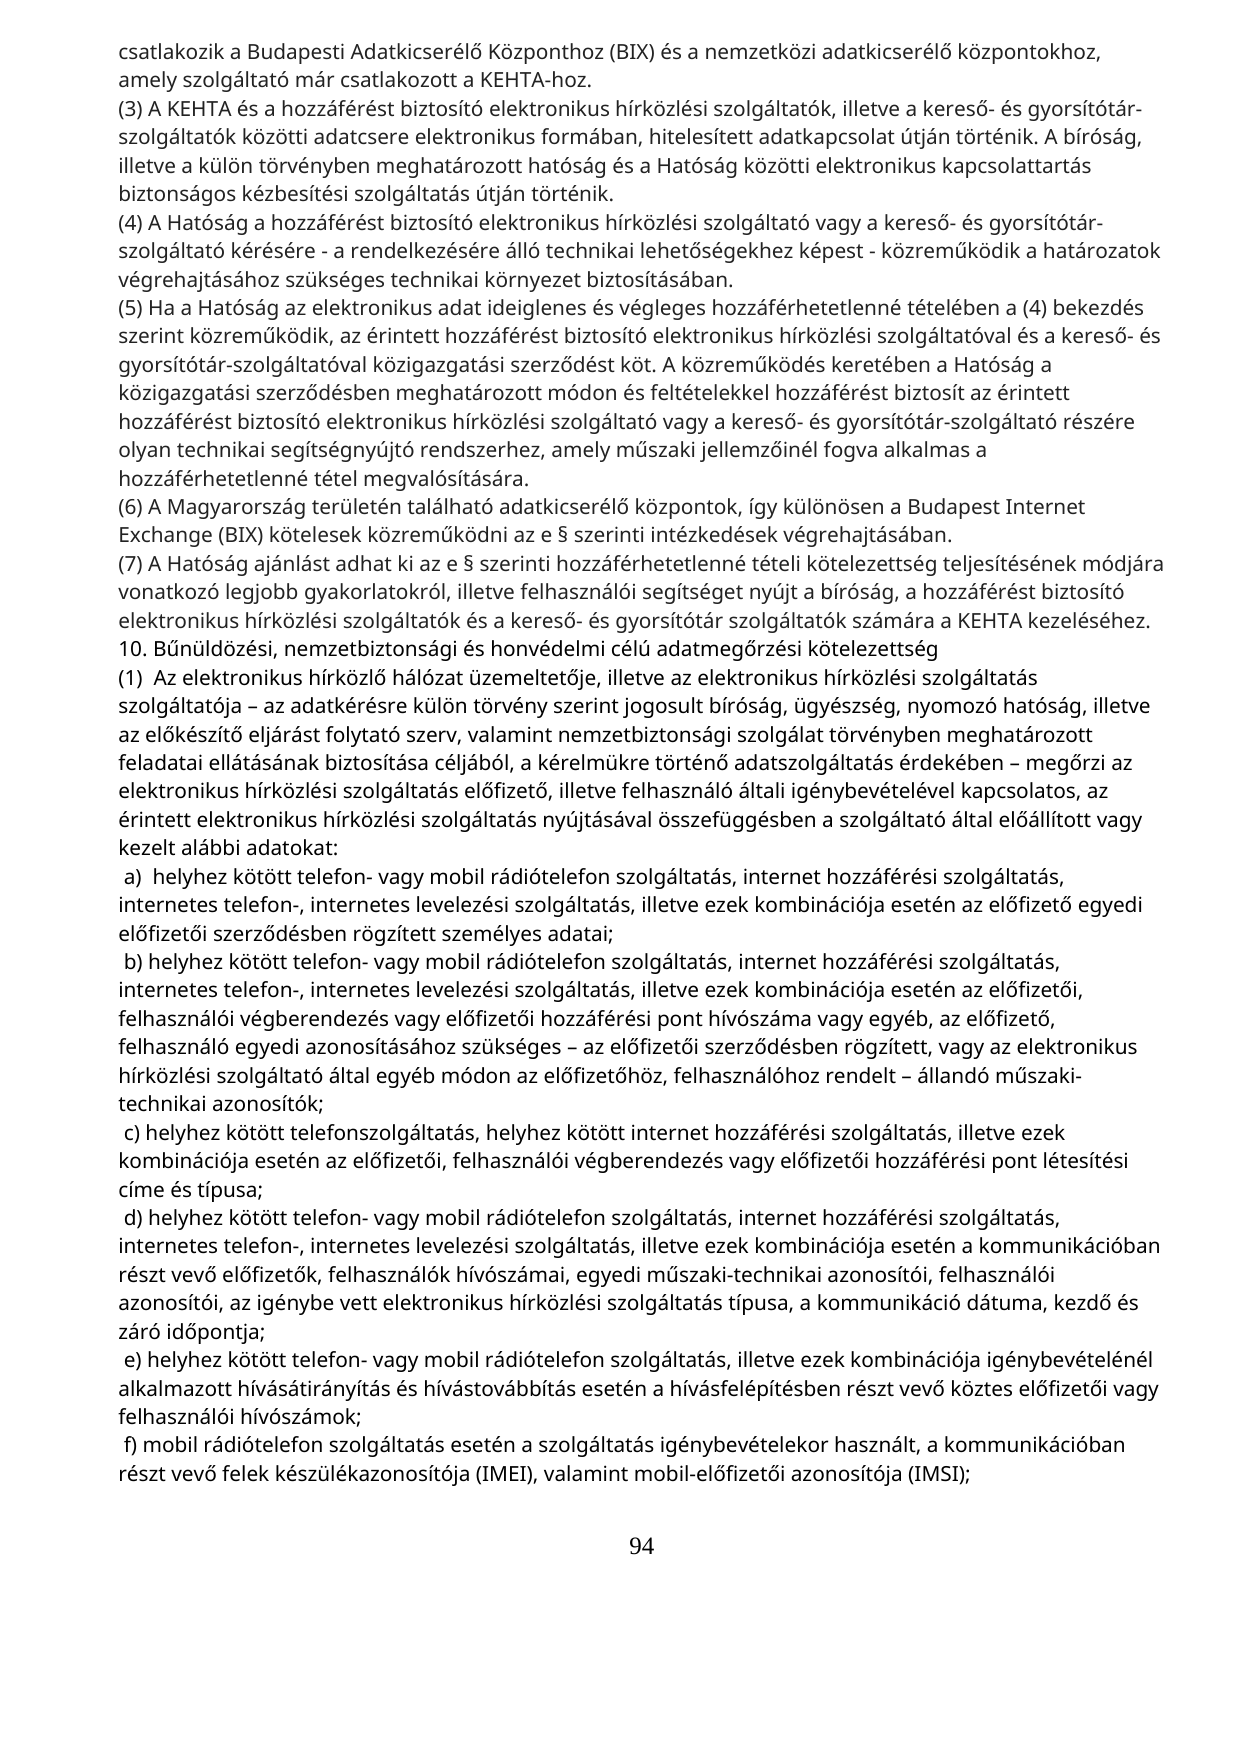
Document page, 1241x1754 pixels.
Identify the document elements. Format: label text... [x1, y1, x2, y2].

text (4) A Hatóság a hozzáférést biztosító elektronikus hírközlési szolgáltató vagy a kereső- és gyorsítótár-szolgáltató kérésére - a rendelkezésére álló technikai lehetőségekhez képest - közreműködik a határozatok végrehajtásához szükséges technikai környezet biztosításában. [118, 208, 1165, 293]
text c) helyhez kötött telefonszolgáltatás, helyhez kötött internet hozzáférési szolgáltatás, illetve ezek kombinációja esetén az előfizetői, felhasználói végberendezés vagy előfizetői hozzáférési pont létesítési címe és típusa; [118, 1118, 1165, 1203]
text 10. Bűnüldözési, nemzetbiztonsági és honvédelmi célú adatmegőrzési kötelezettség [118, 634, 1165, 663]
text f) mobil rádiótelefon szolgáltatás esetén a szolgáltatás igénybevételekor használt, a kommunikációban részt vevő felek készülékazonosítója (IMEI), valamint mobil-előfizetői azonosítója (IMSI); [118, 1431, 1165, 1487]
text d) helyhez kötött telefon- vagy mobil rádiótelefon szolgáltatás, internet hozzáférési szolgáltatás, internetes telefon-, internetes levelezési szolgáltatás, illetve ezek kombinációja esetén a kommunikációban részt vevő előfizetők, felhasználók hívószámai, egyedi műszaki-technikai azonosítói, felhasználói azonosítói, az igénybe vett elektronikus hírközlési szolgáltatás típusa, a kommunikáció dátuma, kezdő és záró időpontja; [118, 1203, 1165, 1345]
text a) helyhez kötött telefon- vagy mobil rádiótelefon szolgáltatás, internet hozzáférési szolgáltatás, internetes telefon-, internetes levelezési szolgáltatás, illetve ezek kombinációja esetén az előfizető egyedi előfizetői szerződésben rögzített személyes adatai; [118, 862, 1165, 947]
text e) helyhez kötött telefon- vagy mobil rádiótelefon szolgáltatás, illetve ezek kombinációja igénybevételénél alkalmazott hívásátirányítás és hívástovábbítás esetén a hívásfelépítésben részt vevő köztes előfizetői vagy felhasználói hívószámok; [118, 1345, 1165, 1431]
text (3) A KEHTA és a hozzáférést biztosító elektronikus hírközlési szolgáltatók, illetve a kereső- és gyorsítótár-szolgáltatók közötti adatcsere elektronikus formában, hitelesített adatkapcsolat útján történik. A bíróság, illetve a külön törvényben meghatározott hatóság és a Hatóság közötti elektronikus kapcsolattartás biztonságos kézbesítési szolgáltatás útján történik. [118, 94, 1165, 208]
text (7) A Hatóság ajánlást adhat ki az e § szerinti hozzáférhetetlenné tételi kötelezettség teljesítésének módjára vonatkozó legjobb gyakorlatokról, illetve felhasználói segítséget nyújt a bíróság, a hozzáférést biztosító elektronikus hírközlési szolgáltatók és a kereső- és gyorsítótár szolgáltatók számára a KEHTA kezeléséhez. [118, 549, 1165, 634]
text (5) Ha a Hatóság az elektronikus adat ideiglenes és végleges hozzáférhetetlenné tételében a (4) bekezdés szerint közreműködik, az érintett hozzáférést biztosító elektronikus hírközlési szolgáltatóval és a kereső- és gyorsítótár-szolgáltatóval közigazgatási szerződést köt. A közreműködés keretében a Hatóság a közigazgatási szerződésben meghatározott módon és feltételekkel hozzáférést biztosít az érintett hozzáférést biztosító elektronikus hírközlési szolgáltató vagy a kereső- és gyorsítótár-szolgáltató részére olyan technikai segítségnyújtó rendszerhez, amely műszaki jellemzőinél fogva alkalmas a hozzáférhetetlenné tétel megvalósítására. [118, 293, 1165, 492]
text csatlakozik a Budapesti Adatkicserélő Központhoz (BIX) és a nemzetközi adatkicserélő központokhoz, amely szolgáltató már csatlakozott a KEHTA-hoz. [118, 37, 1165, 94]
text (6) A Magyarország területén található adatkicserélő központok, így különösen a Budapest Internet Exchange (BIX) kötelesek közreműködni az e § szerinti intézkedések végrehajtásában. [118, 492, 1165, 549]
text b) helyhez kötött telefon- vagy mobil rádiótelefon szolgáltatás, internet hozzáférési szolgáltatás, internetes telefon-, internetes levelezési szolgáltatás, illetve ezek kombinációja esetén az előfizetői, felhasználói végberendezés vagy előfizetői hozzáférési pont hívószáma vagy egyéb, az előfizető, felhasználó egyedi azonosításához szükséges – az előfizetői szerződésben rögzített, vagy az elektronikus hírközlési szolgáltató által egyéb módon az előfizetőhöz, felhasználóhoz rendelt – állandó műszaki-technikai azonosítók; [118, 947, 1165, 1118]
text (1) Az elektronikus hírközlő hálózat üzemeltetője, illetve az elektronikus hírközlési szolgáltatás szolgáltatója – az adatkérésre külön törvény szerint jogosult bíróság, ügyészség, nyomozó hatóság, illetve az előkészítő eljárást folytató szerv, valamint nemzetbiztonsági szolgálat törvényben meghatározott feladatai ellátásának biztosítása céljából, a kérelmükre történő adatszolgáltatás érdekében – megőrzi az elektronikus hírközlési szolgáltatás előfizető, illetve felhasználó általi igénybevételével kapcsolatos, az érintett elektronikus hírközlési szolgáltatás nyújtásával összefüggésben a szolgáltató által előállított vagy kezelt alábbi adatokat: [118, 663, 1165, 862]
